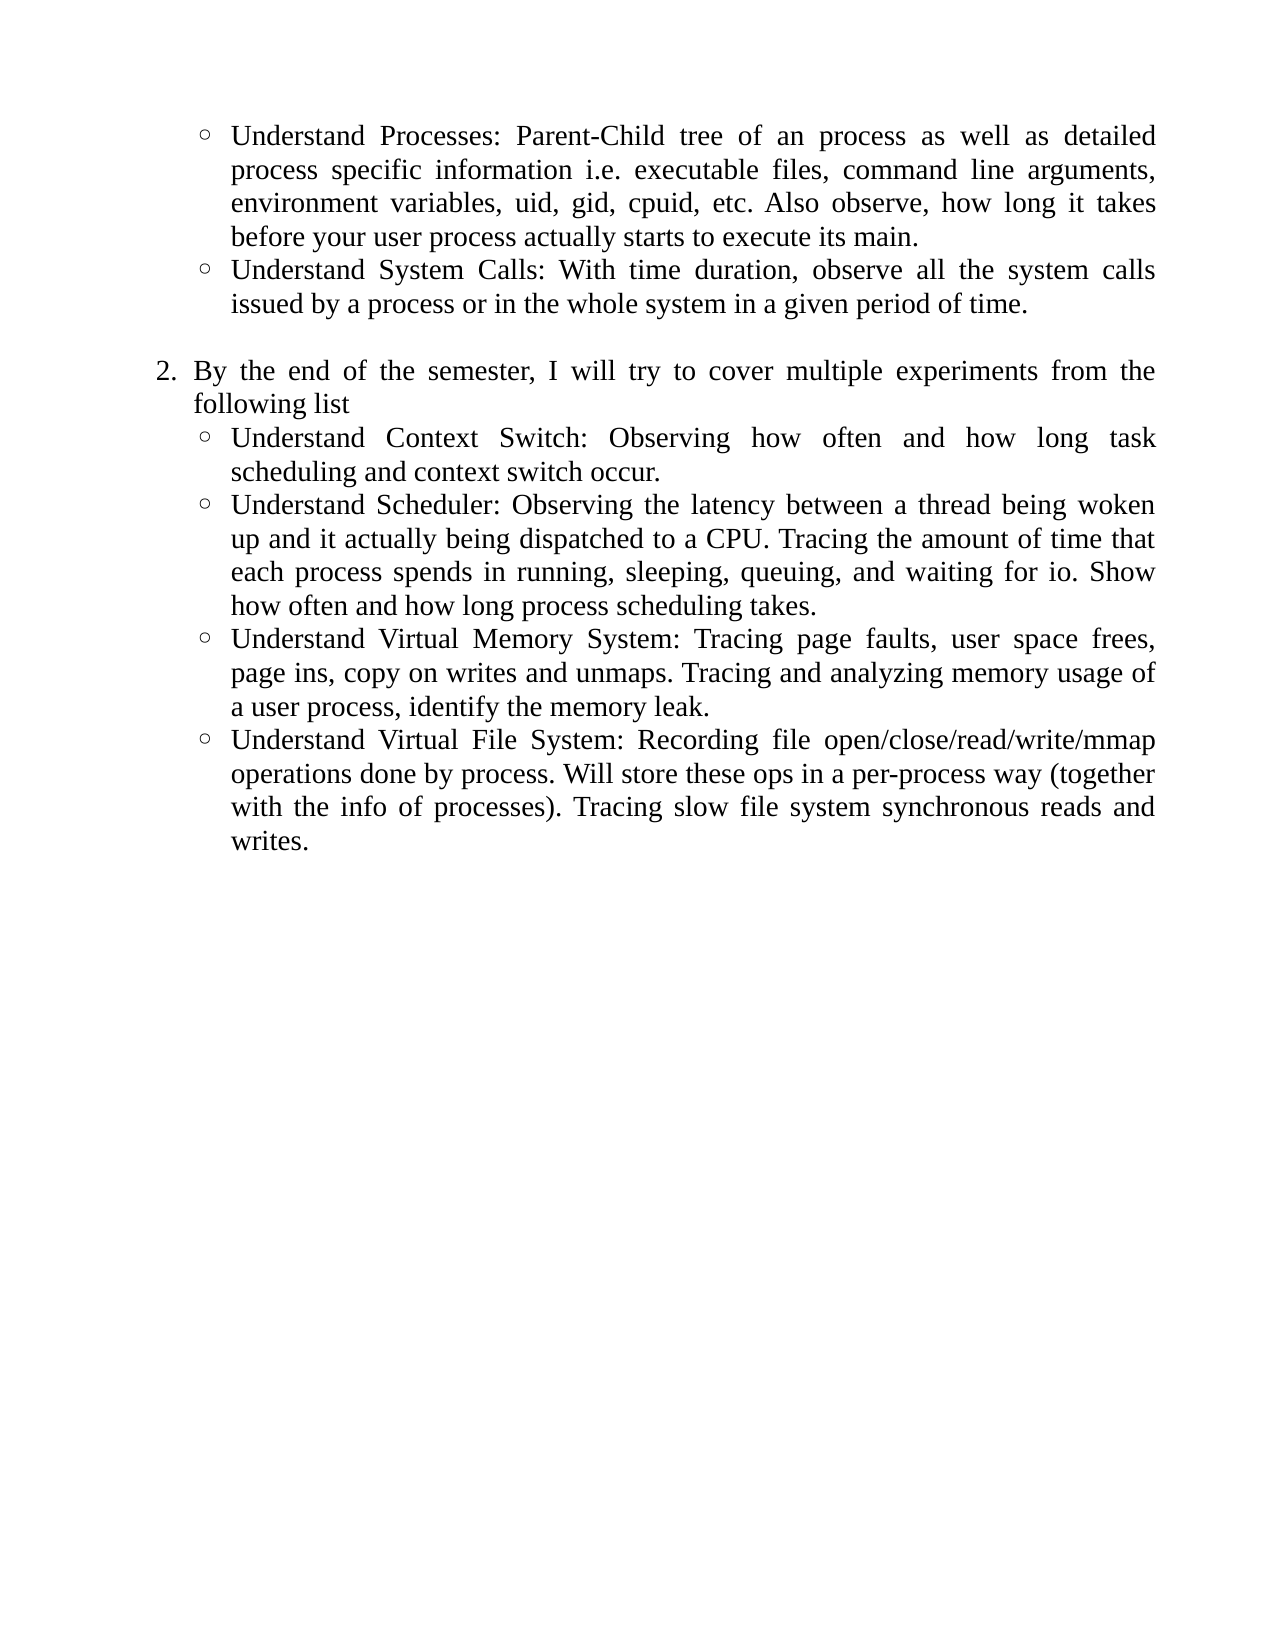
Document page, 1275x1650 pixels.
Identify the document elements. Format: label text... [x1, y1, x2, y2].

list Understand System Calls: With time duration, observe all the system calls issued by a process or in the whole system in a given period of time. [193, 252, 1157, 319]
list Understand Virtual File System: Recording file open/close/read/write/mmap operations done by process. Will store these ops in a per-process way (together with the info of processes). Tracing slow file system synchronous reads and writes. [193, 722, 1157, 857]
list Understand Scheduler: Observing the latency between a thread being woken up and it actually being dispatched to a CPU. Tracing the amount of time that each process spends in running, sleeping, queuing, and waiting for io. Show how often and how long process scheduling takes. [193, 487, 1157, 622]
list Understand Virtual Memory System: Tracing page faults, user space frees, page ins, copy on writes and unmaps. Tracing and analyzing memory usage of a user process, identify the memory leak. [193, 622, 1157, 722]
list By the end of the semester, I will try to cover multiple experiments from the following list [156, 353, 1157, 420]
list Understand Processes: Parent-Child tree of an process as well as detailed process specific information i.e. executable files, command line arguments, environment variables, uid, gid, cpuid, etc. Also observe, how long it takes before your user process actually starts to execute its main. [193, 118, 1157, 252]
list Understand Context Switch: Observing how often and how long task scheduling and context switch occur. [193, 420, 1157, 487]
